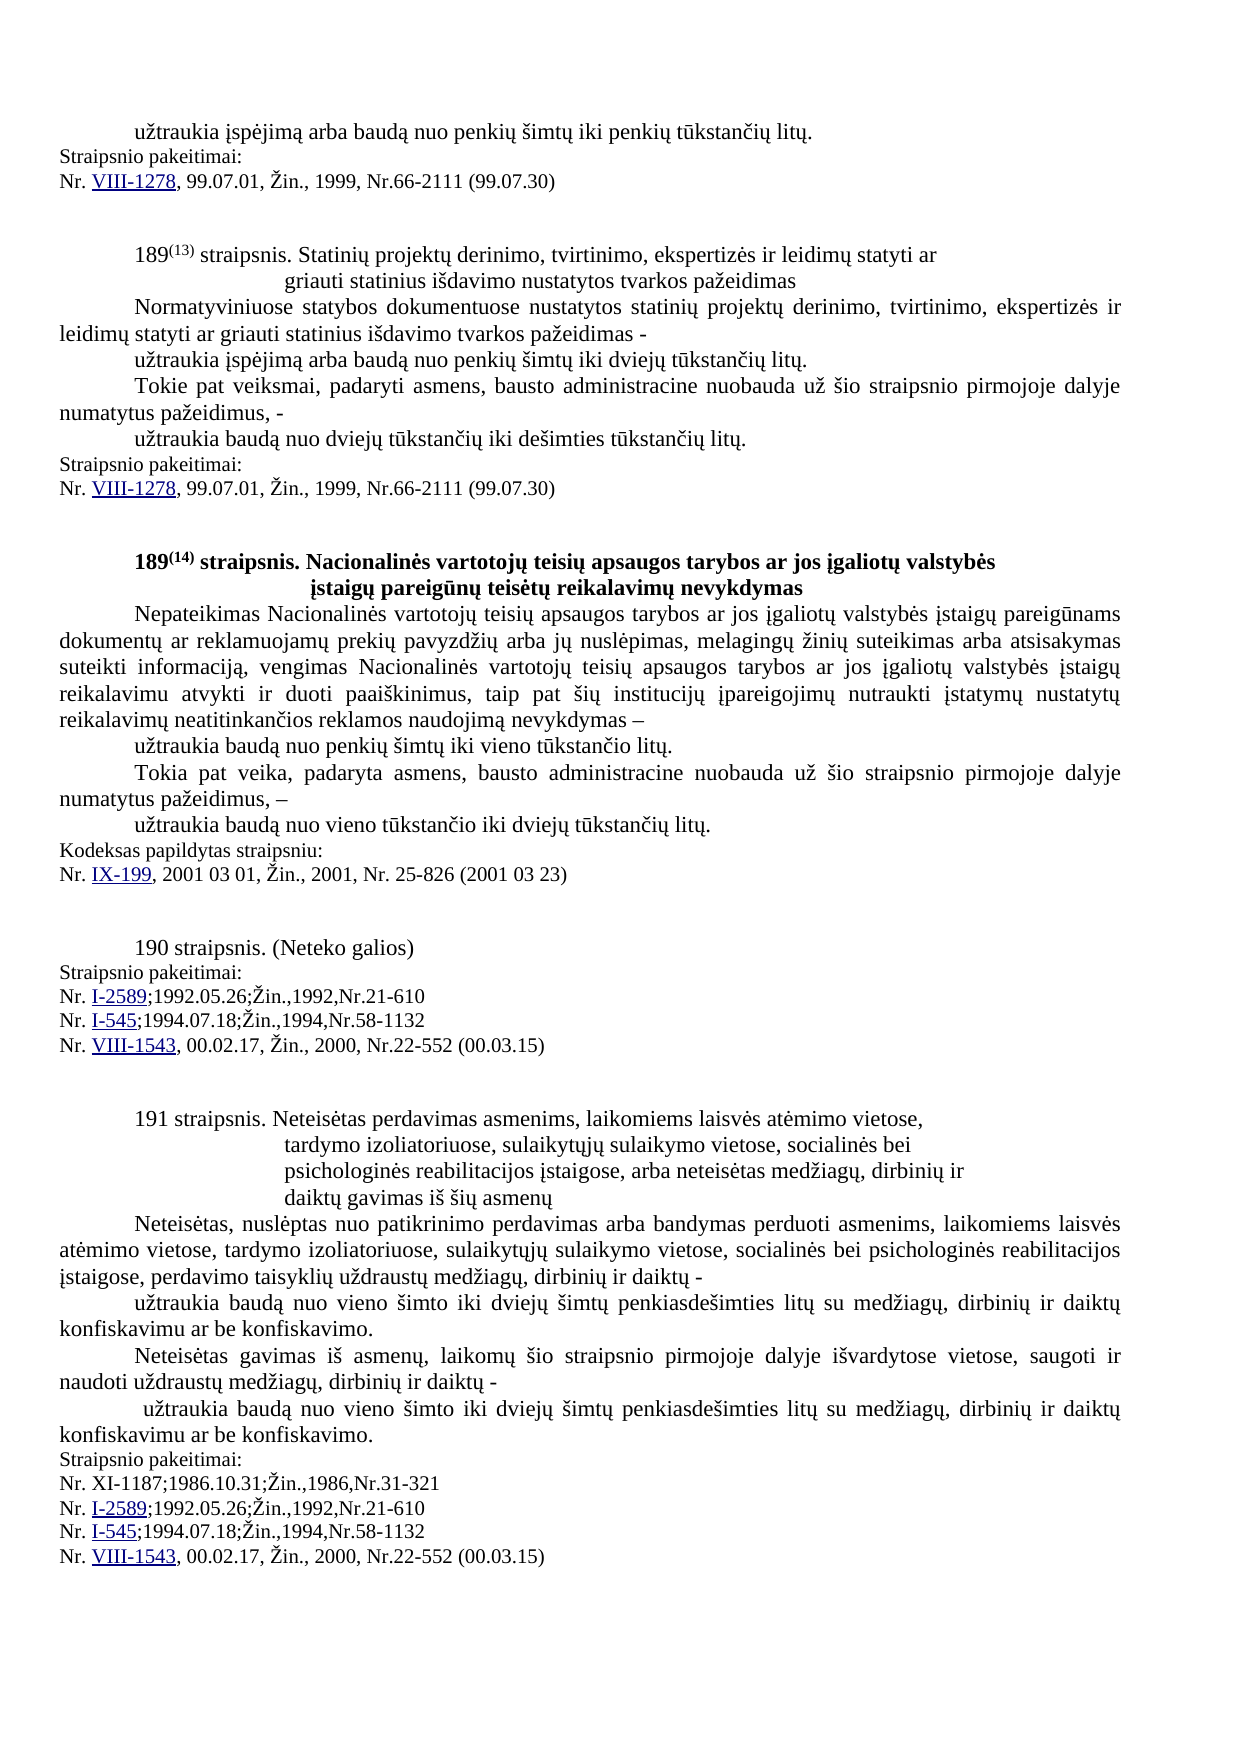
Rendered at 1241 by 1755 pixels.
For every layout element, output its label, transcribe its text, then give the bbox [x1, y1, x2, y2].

text Nr. VIII-1278, 99.07.01, Žin., 1999, Nr.66-2111 (99.07.30) [59, 476, 1122, 500]
text Tokia pat veika, padaryta asmens, bausto administracine nuobauda už šio straipsnio pirmojoje dalyje numatytus pažeidimus, – [59, 759, 1122, 811]
text Nr. IX-199, 2001 03 01, Žin., 2001, Nr. 25-826 (2001 03 23) [59, 862, 1122, 886]
text užtraukia įspėjimą arba baudą nuo penkių šimtų iki dviejų tūkstančių litų. [59, 346, 1122, 372]
text psichologinės reabilitacijos įstaigose, arba neteisėtas medžiagų, dirbinių ir [284, 1157, 1122, 1184]
text Tokie pat veiksmai, padaryti asmens, bausto administracine nuobauda už šio straipsnio pirmojoje dalyje numatytus pažeidimus, - [59, 372, 1122, 425]
text Nr. VIII-1543, 00.02.17, Žin., 2000, Nr.22-552 (00.03.15) [59, 1032, 1122, 1057]
text Straipsnio pakeitimai: [59, 144, 1122, 168]
text Nr. VIII-1278, 99.07.01, Žin., 1999, Nr.66-2111 (99.07.30) [59, 168, 1122, 193]
text Kodeksas papildytas straipsniu: [59, 838, 1122, 862]
text Nr. XI-1187;1986.10.31;Žin.,1986,Nr.31-321 [59, 1471, 1122, 1495]
text įstaigų pareigūnų teisėtų reikalavimų nevykdymas [310, 574, 1122, 601]
text Straipsnio pakeitimai: [59, 452, 1122, 476]
text tardymo izoliatoriuose, sulaikytųjų sulaikymo vietose, socialinės bei [284, 1131, 1122, 1157]
text 190 straipsnis. (Neteko galios) [59, 934, 1122, 960]
text Normatyviniuose statybos dokumentuose nustatytos statinių projektų derinimo, tvirtinimo, ekspertizės ir leidimų statyti ar griauti statinius išdavimo tvarkos pažeidimas - [59, 293, 1122, 346]
text 189(13) straipsnis. Statinių projektų derinimo, tvirtinimo, ekspertizės ir leidimų statyti ar [134, 241, 1122, 267]
text 189(14) straipsnis. Nacionalinės vartotojų teisių apsaugos tarybos ar jos įgaliotų valstybės [134, 548, 1122, 574]
text Nepateikimas Nacionalinės vartotojų teisių apsaugos tarybos ar jos įgaliotų valstybės įstaigų pareigūnams dokumentų ar reklamuojamų prekių pavyzdžių arba jų nuslėpimas, melagingų žinių suteikimas arba atsisakymas suteikti informaciją, vengimas Nacionalinės vartotojų teisių apsaugos tarybos ar jos įgaliotų valstybės įstaigų reikalavimu atvykti ir duoti paaiškinimus, taip pat šių institucijų įpareigojimų nutraukti įstatymų nustatytų reikalavimų neatitinkančios reklamos naudojimą nevykdymas – [59, 601, 1122, 732]
text užtraukia baudą nuo vieno tūkstančio iki dviejų tūkstančių litų. [59, 811, 1122, 838]
text Neteisėtas, nuslėptas nuo patikrinimo perdavimas arba bandymas perduoti asmenims, laikomiems laisvės atėmimo vietose, tardymo izoliatoriuose, sulaikytųjų sulaikymo vietose, socialinės bei psichologinės reabilitacijos įstaigose, perdavimo taisyklių uždraustų medžiagų, dirbinių ir daiktų - [59, 1210, 1122, 1289]
text užtraukia įspėjimą arba baudą nuo penkių šimtų iki penkių tūkstančių litų. [59, 118, 1122, 144]
text užtraukia baudą nuo vieno šimto iki dviejų šimtų penkiasdešimties litų su medžiagų, dirbinių ir daiktų konfiskavimu ar be konfiskavimo. [59, 1289, 1122, 1342]
text Nr. I-545;1994.07.18;Žin.,1994,Nr.58-1132 [59, 1519, 1122, 1543]
text Nr. I-2589;1992.05.26;Žin.,1992,Nr.21-610 [59, 984, 1122, 1008]
text Nr. VIII-1543, 00.02.17, Žin., 2000, Nr.22-552 (00.03.15) [59, 1543, 1122, 1568]
text griauti statinius išdavimo nustatytos tvarkos pažeidimas [284, 267, 1122, 293]
text užtraukia baudą nuo penkių šimtų iki vieno tūkstančio litų. [59, 732, 1122, 759]
text Straipsnio pakeitimai: [59, 1447, 1122, 1471]
text Straipsnio pakeitimai: [59, 960, 1122, 984]
text užtraukia baudą nuo dviejų tūkstančių iki dešimties tūkstančių litų. [59, 425, 1122, 452]
text Nr. I-2589;1992.05.26;Žin.,1992,Nr.21-610 [59, 1495, 1122, 1519]
text Neteisėtas gavimas iš asmenų, laikomų šio straipsnio pirmojoje dalyje išvardytose vietose, saugoti ir naudoti uždraustų medžiagų, dirbinių ir daiktų - [59, 1342, 1122, 1394]
text daiktų gavimas iš šių asmenų [284, 1184, 1122, 1210]
text Nr. I-545;1994.07.18;Žin.,1994,Nr.58-1132 [59, 1008, 1122, 1032]
text 191 straipsnis. Neteisėtas perdavimas asmenims, laikomiems laisvės atėmimo vietose, [134, 1105, 1122, 1131]
text užtraukia baudą nuo vieno šimto iki dviejų šimtų penkiasdešimties litų su medžiagų, dirbinių ir daiktų konfiskavimu ar be konfiskavimo. [59, 1394, 1122, 1447]
